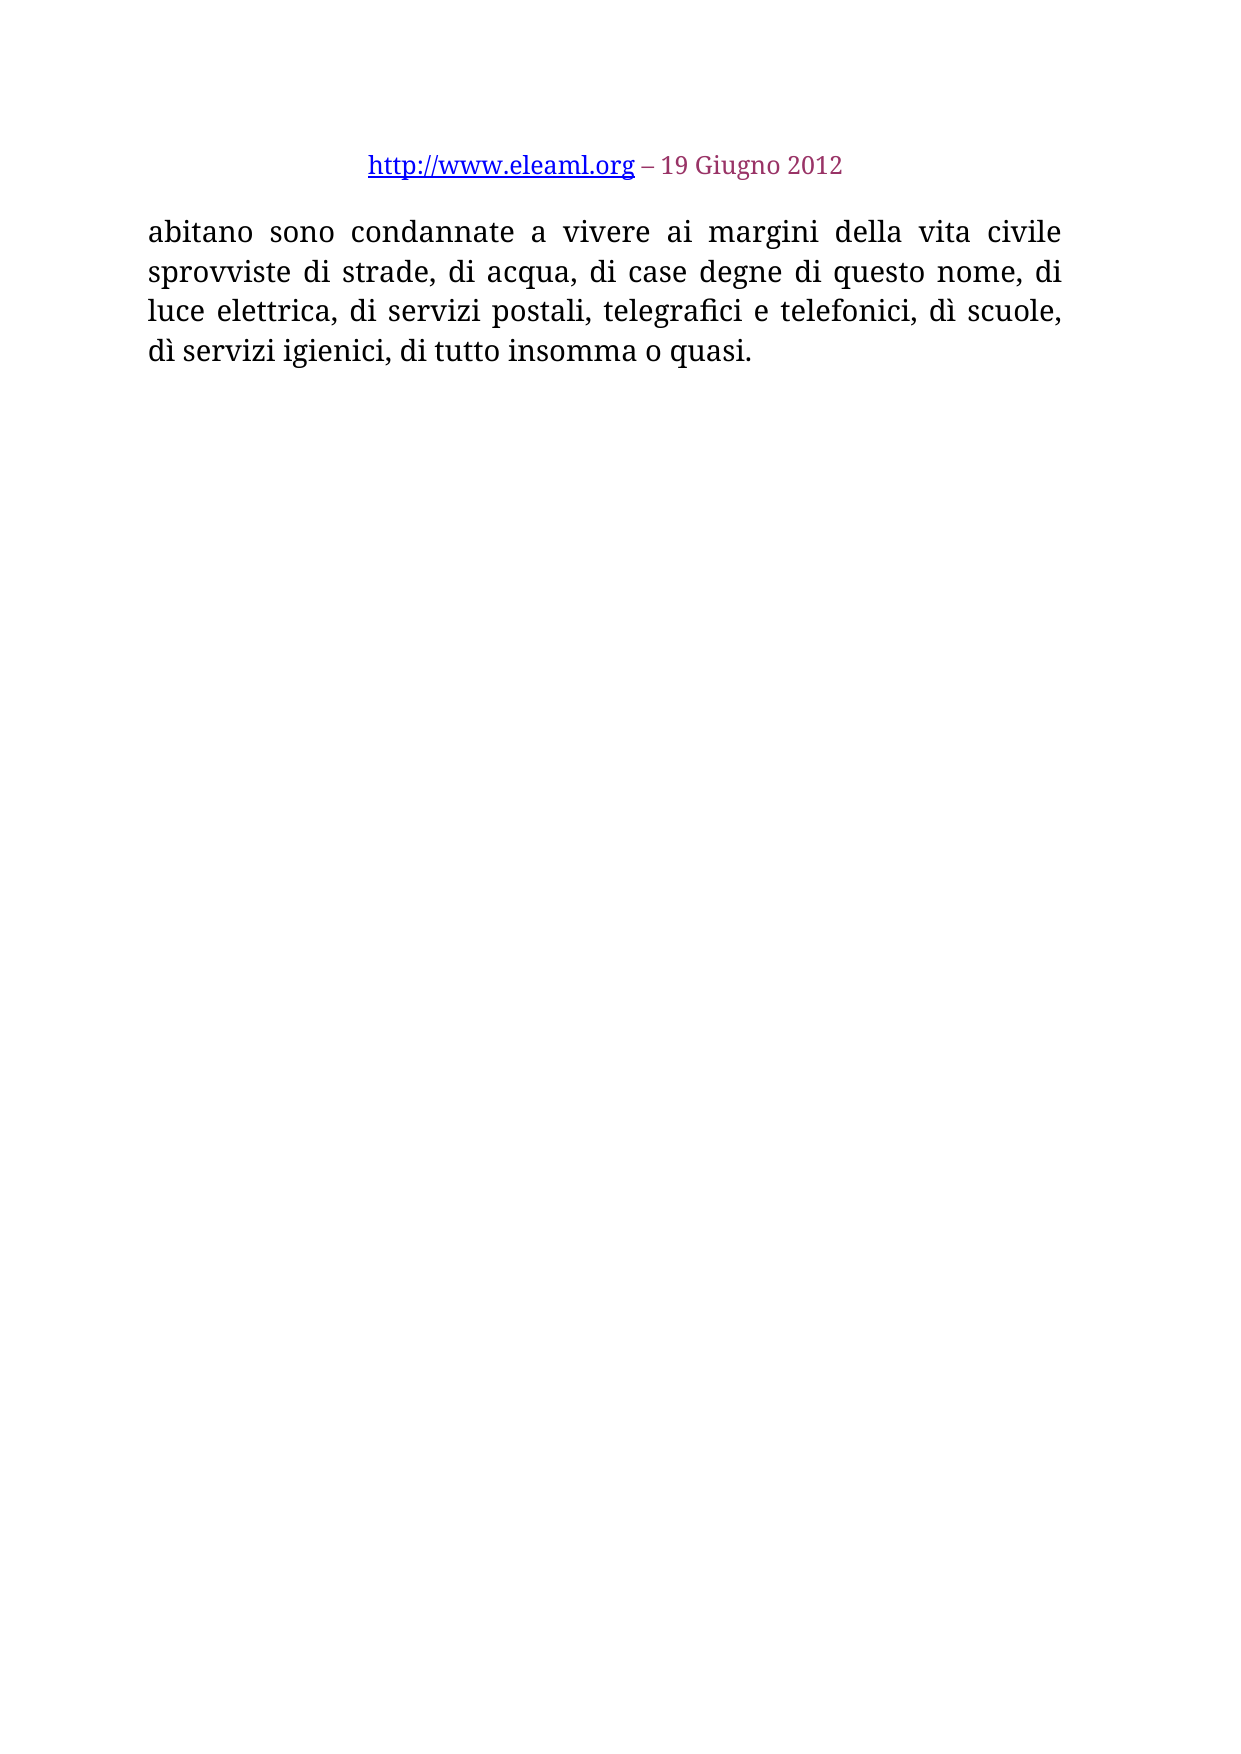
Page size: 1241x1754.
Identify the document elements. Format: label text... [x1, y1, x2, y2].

text abitano sono condannate a vivere ai margini della vita civile sprovviste di strade, di acqua, di case degne di questo nome, di luce elettrica, di servizi postali, telegrafici e telefonici, dì scuole, dì servizi igienici, di tutto insomma o quasi. [148, 211, 1063, 370]
